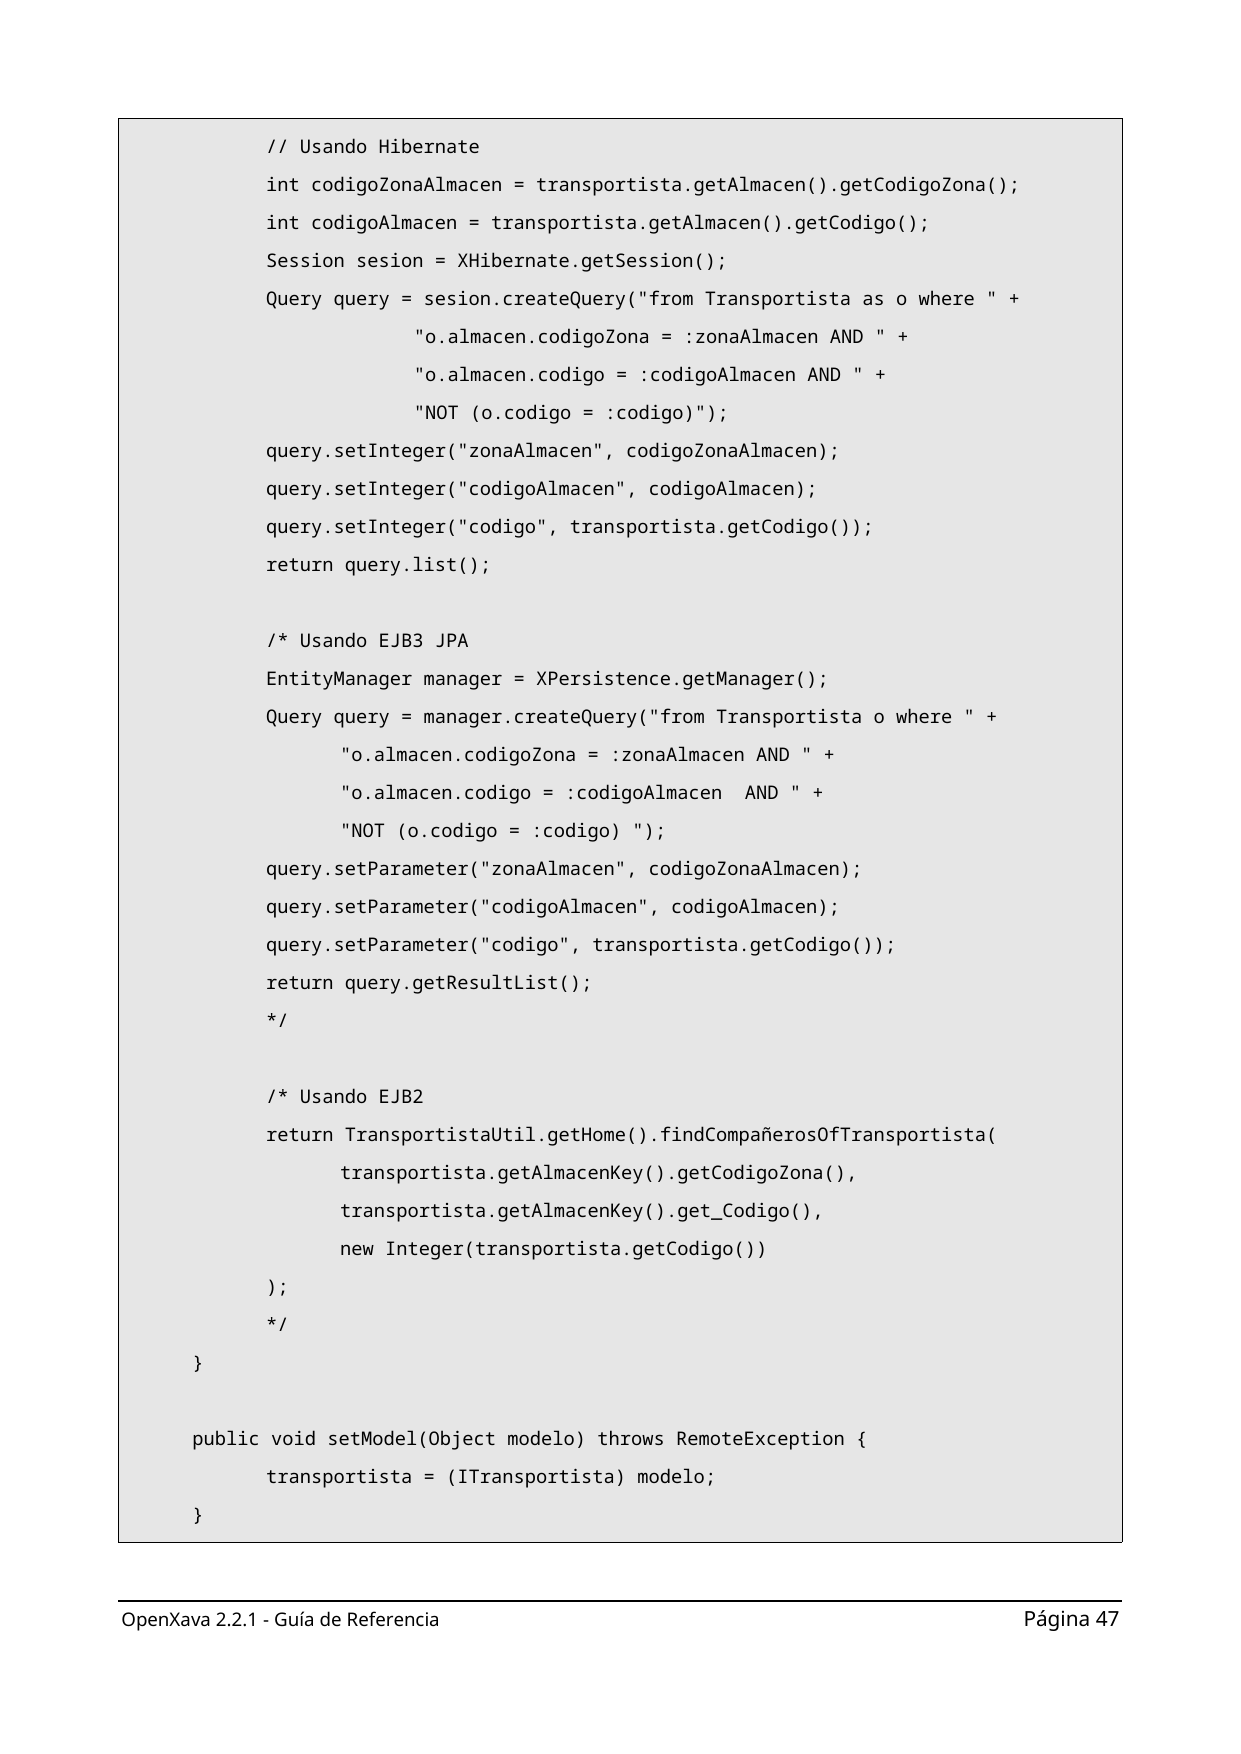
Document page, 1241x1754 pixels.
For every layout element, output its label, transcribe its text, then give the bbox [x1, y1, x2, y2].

text /* Usando EJB3 JPA [119, 612, 1122, 650]
text */ [119, 1297, 1122, 1335]
text return TransportistaUtil.getHome().findCompañerosOfTransportista( [119, 1107, 1122, 1145]
text query.setParameter("codigoAlmacen", codigoAlmacen); [119, 878, 1122, 917]
text ); [119, 1259, 1122, 1297]
text transportista.getAlmacenKey().get_Codigo(), [119, 1183, 1122, 1221]
text return query.getResultList(); [119, 954, 1122, 993]
text /* Usando EJB2 [119, 1069, 1122, 1107]
text transportista.getAlmacenKey().getCodigoZona(), [119, 1145, 1122, 1183]
text query.setInteger("codigo", transportista.getCodigo()); [119, 498, 1122, 536]
text return query.list(); [119, 536, 1122, 574]
text EntityManager manager = XPersistence.getManager(); [119, 650, 1122, 688]
text query.setParameter("zonaAlmacen", codigoZonaAlmacen); [119, 841, 1122, 878]
text } [119, 1335, 1122, 1373]
text Query query = manager.createQuery("from Transportista o where " + [119, 688, 1122, 726]
text "o.almacen.codigo = :codigoAlmacen AND " + [119, 346, 1122, 384]
text query.setInteger("codigoAlmacen", codigoAlmacen); [119, 460, 1122, 498]
text */ [119, 993, 1122, 1031]
text // Usando Hibernate [119, 119, 1122, 156]
text Session sesion = XHibernate.getSession(); [119, 232, 1122, 270]
text int codigoAlmacen = transportista.getAlmacen().getCodigo(); [119, 194, 1122, 232]
text new Integer(transportista.getCodigo()) [119, 1221, 1122, 1259]
text int codigoZonaAlmacen = transportista.getAlmacen().getCodigoZona(); [119, 156, 1122, 194]
text "NOT (o.codigo = :codigo) "); [119, 802, 1122, 841]
text "o.almacen.codigoZona = :zonaAlmacen AND " + [119, 726, 1122, 764]
text query.setInteger("zonaAlmacen", codigoZonaAlmacen); [119, 422, 1122, 460]
text } [119, 1487, 1122, 1542]
text "o.almacen.codigo = :codigoAlmacen AND " + [119, 764, 1122, 802]
text "o.almacen.codigoZona = :zonaAlmacen AND " + [119, 308, 1122, 346]
text Query query = sesion.createQuery("from Transportista as o where " + [119, 270, 1122, 308]
text public void setModel(Object modelo) throws RemoteException { [119, 1411, 1122, 1449]
text transportista = (ITransportista) modelo; [119, 1449, 1122, 1487]
text query.setParameter("codigo", transportista.getCodigo()); [119, 917, 1122, 954]
text "NOT (o.codigo = :codigo)"); [119, 384, 1122, 422]
